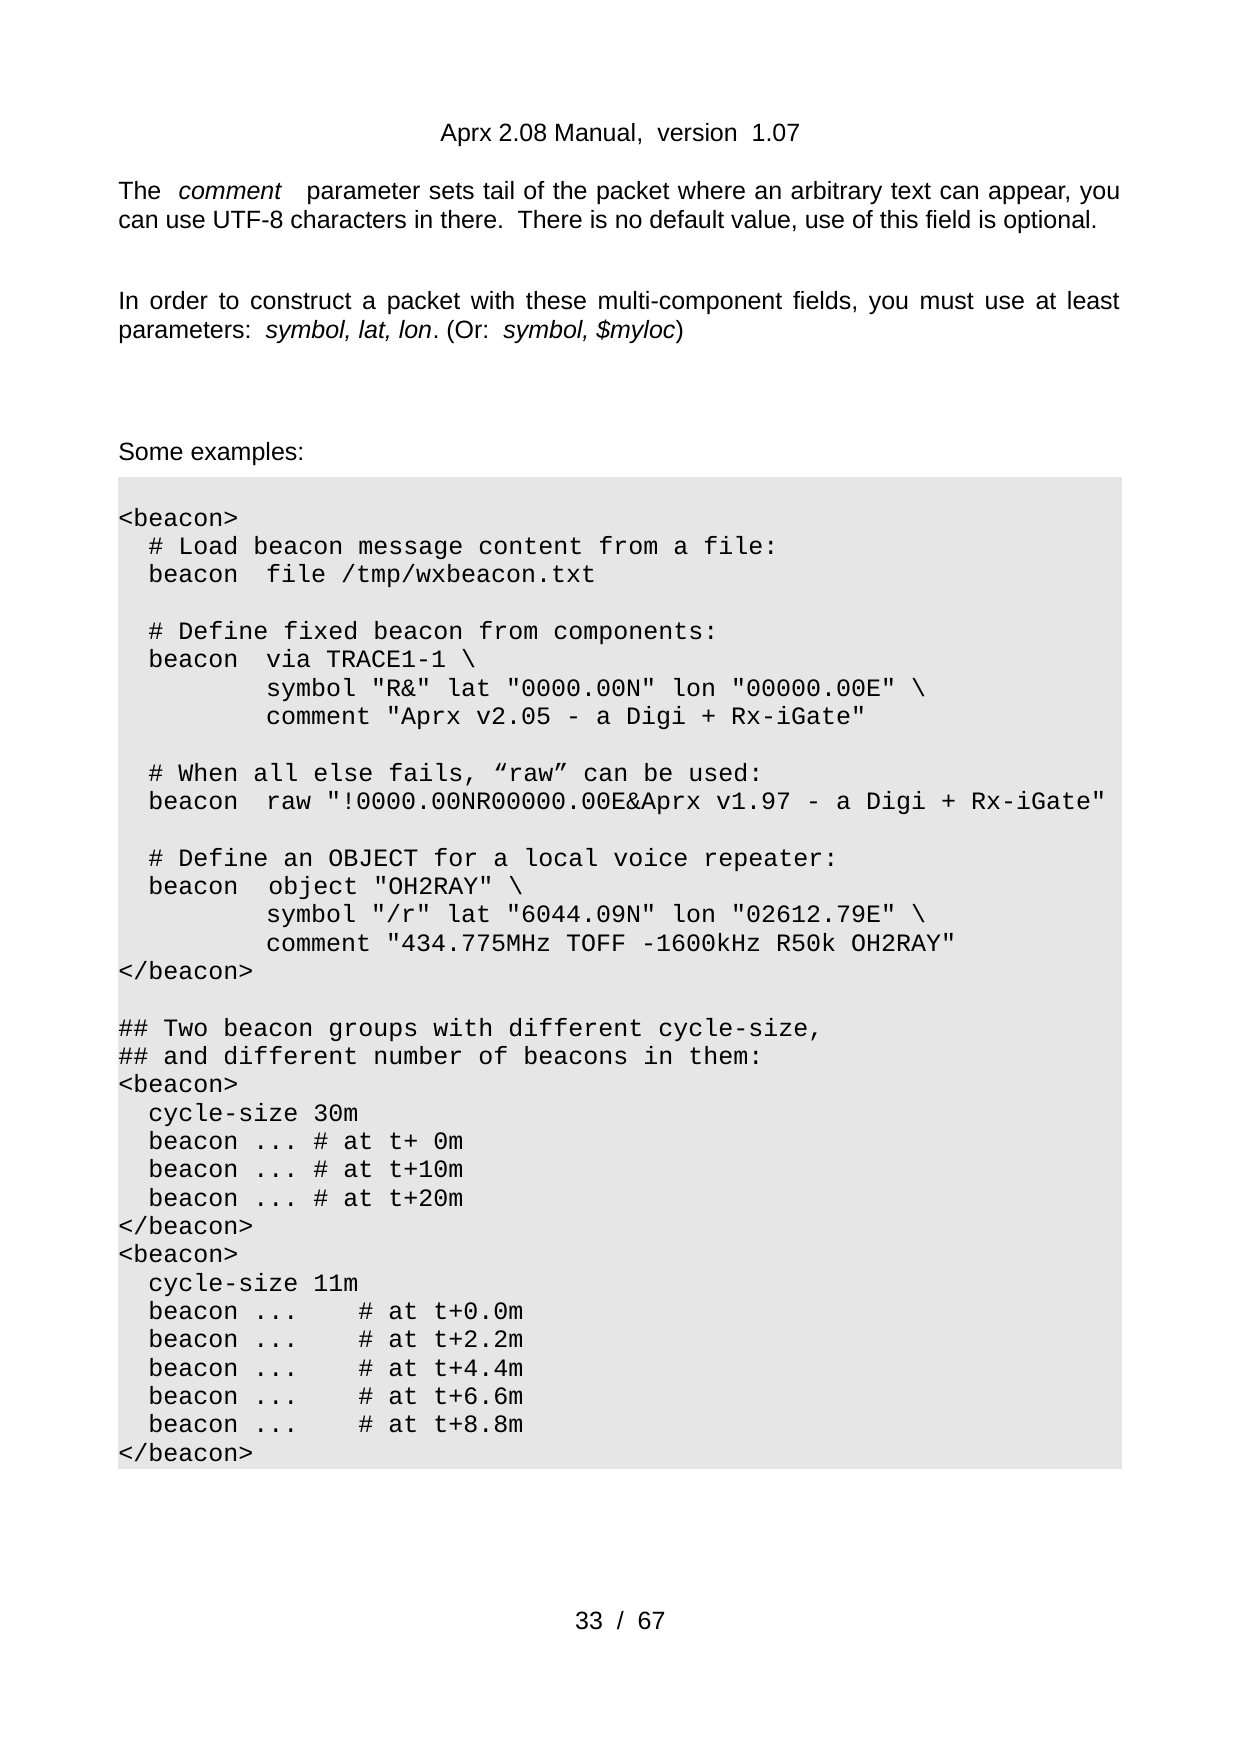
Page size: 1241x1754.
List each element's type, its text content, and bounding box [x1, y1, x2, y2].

text In order to construct a packet with these multi-component fields, you must use at least parameters: symbol, lat, lon. (Or: symbol, $myloc) [118, 286, 1122, 344]
text cycle-size 30m [118, 1100, 1122, 1129]
text cycle-size 11m [118, 1270, 1122, 1299]
text </beacon> [118, 1214, 1122, 1242]
text beacon ... # at t+2.2m [118, 1327, 1122, 1355]
text beacon via TRACE1-1 \ [118, 647, 1122, 675]
text comment "434.775MHz TOFF -1600kHz R50k OH2RAY" [118, 930, 1122, 959]
text beacon object "OH2RAY" \ [118, 874, 1122, 902]
text <beacon> [118, 1072, 1122, 1100]
text </beacon> [118, 1440, 1122, 1469]
text beacon ... # at t+20m [118, 1185, 1122, 1214]
text # Define an OBJECT for a local voice repeater: [118, 845, 1122, 874]
text beacon ... # at t+0.0m [118, 1299, 1122, 1327]
text # Define fixed beacon from components: [118, 619, 1122, 647]
text beacon file /tmp/wxbeacon.txt [118, 562, 1122, 590]
text beacon ... # at t+4.4m [118, 1355, 1122, 1384]
text The comment parameter sets tail of the packet where an arbitrary text can appear, you can use UTF-8 characters in there. There is no default value, use of this field is optional. [118, 176, 1122, 234]
text beacon ... # at t+6.6m [118, 1384, 1122, 1412]
text </beacon> [118, 959, 1122, 987]
text ## and different number of beacons in them: [118, 1044, 1122, 1072]
text beacon ... # at t+10m [118, 1157, 1122, 1185]
text <beacon> [118, 1242, 1122, 1270]
text symbol "/r" lat "6044.09N" lon "02612.79E" \ [118, 902, 1122, 930]
text # Load beacon message content from a file: [118, 534, 1122, 562]
text beacon ... # at t+8.8m [118, 1412, 1122, 1440]
text symbol "R&" lat "0000.00N" lon "00000.00E" \ [118, 675, 1122, 704]
text Some examples: [118, 436, 1122, 465]
text beacon ... # at t+ 0m [118, 1129, 1122, 1157]
text # When all else fails, “raw” can be used: [118, 760, 1122, 789]
text ## Two beacon groups with different cycle-size, [118, 1015, 1122, 1044]
text <beacon> [118, 505, 1122, 534]
text beacon raw "!0000.00NR00000.00E&Aprx v1.97 - a Digi + Rx-iGate" [118, 789, 1122, 817]
text comment "Aprx v2.05 - a Digi + Rx-iGate" [118, 704, 1122, 732]
